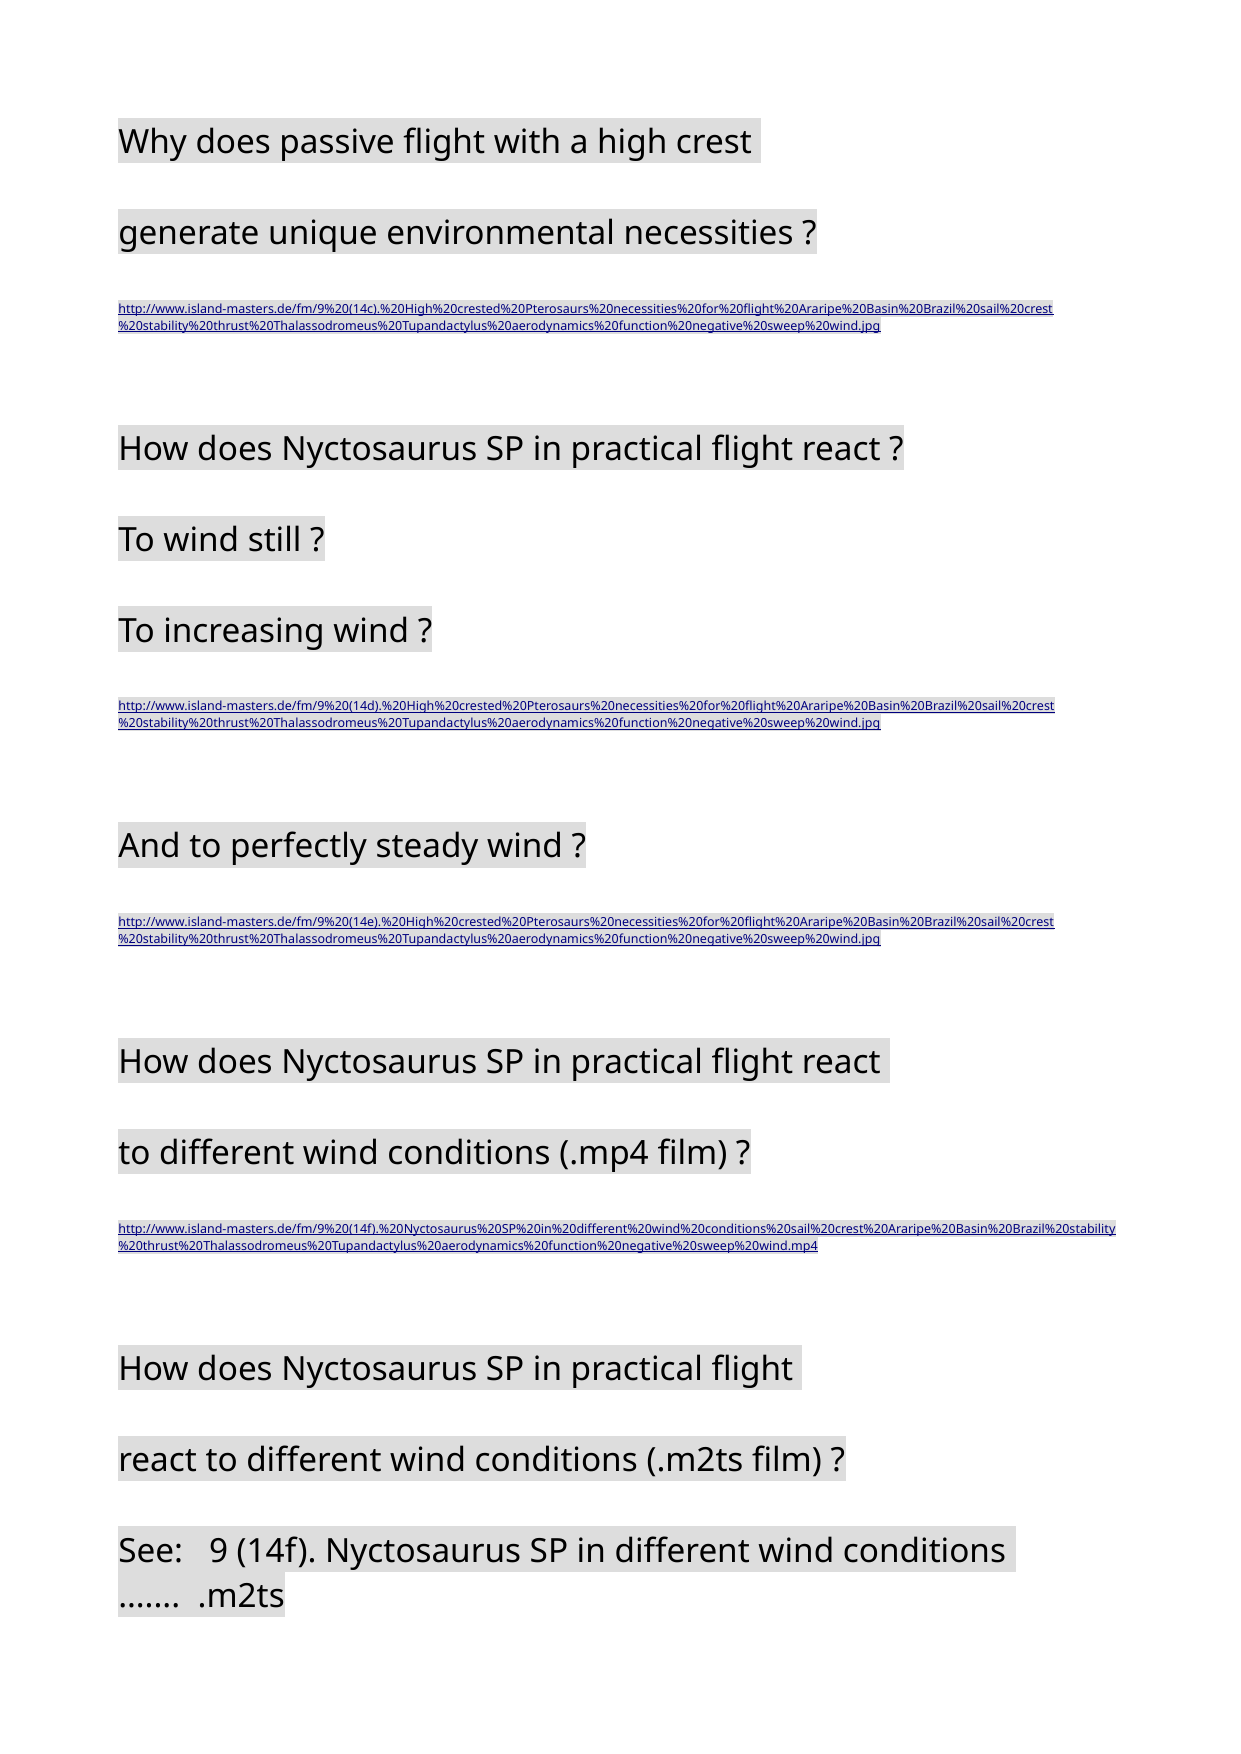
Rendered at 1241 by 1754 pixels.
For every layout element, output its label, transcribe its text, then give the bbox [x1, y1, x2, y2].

text generate unique environmental necessities ? [118, 209, 1122, 254]
text http://www.island-masters.de/fm/9%20(14d).%20High%20crested%20Pterosaurs%20necessities%20for%20flight%20Araripe%20Basin%20Brazil%20sail%20crest%20stability%20thrust%20Thalassodromeus%20Tupandactylus%20aerodynamics%20function%20negative%20sweep%20wind.jpg [118, 697, 1122, 731]
text Why does passive flight with a high crest [118, 118, 1122, 163]
text http://www.island-masters.de/fm/9%20(14e).%20High%20crested%20Pterosaurs%20necessities%20for%20flight%20Araripe%20Basin%20Brazil%20sail%20crest%20stability%20thrust%20Thalassodromeus%20Tupandactylus%20aerodynamics%20function%20negative%20sweep%20wind.jpg [118, 913, 1122, 947]
text See: 9 (14f). Nyctosaurus SP in different wind conditions ….... .m2ts [118, 1526, 1122, 1617]
text How does Nyctosaurus SP in practical flight react ? [118, 425, 1122, 470]
text To increasing wind ? [118, 606, 1122, 652]
text To wind still ? [118, 516, 1122, 561]
text http://www.island-masters.de/fm/9%20(14c).%20High%20crested%20Pterosaurs%20necessities%20for%20flight%20Araripe%20Basin%20Brazil%20sail%20crest%20stability%20thrust%20Thalassodromeus%20Tupandactylus%20aerodynamics%20function%20negative%20sweep%20wind.jpg [118, 300, 1122, 334]
text How does Nyctosaurus SP in practical flight react [118, 1038, 1122, 1083]
text And to perfectly steady wind ? [118, 822, 1122, 868]
text react to different wind conditions (.m2ts film) ? [118, 1436, 1122, 1481]
text http://www.island-masters.de/fm/9%20(14f).%20Nyctosaurus%20SP%20in%20different%20wind%20conditions%20sail%20crest%20Araripe%20Basin%20Brazil%20stability%20thrust%20Thalassodromeus%20Tupandactylus%20aerodynamics%20function%20negative%20sweep%20wind.mp4 [118, 1220, 1122, 1254]
text to different wind conditions (.mp4 film) ? [118, 1129, 1122, 1174]
text How does Nyctosaurus SP in practical flight [118, 1345, 1122, 1390]
